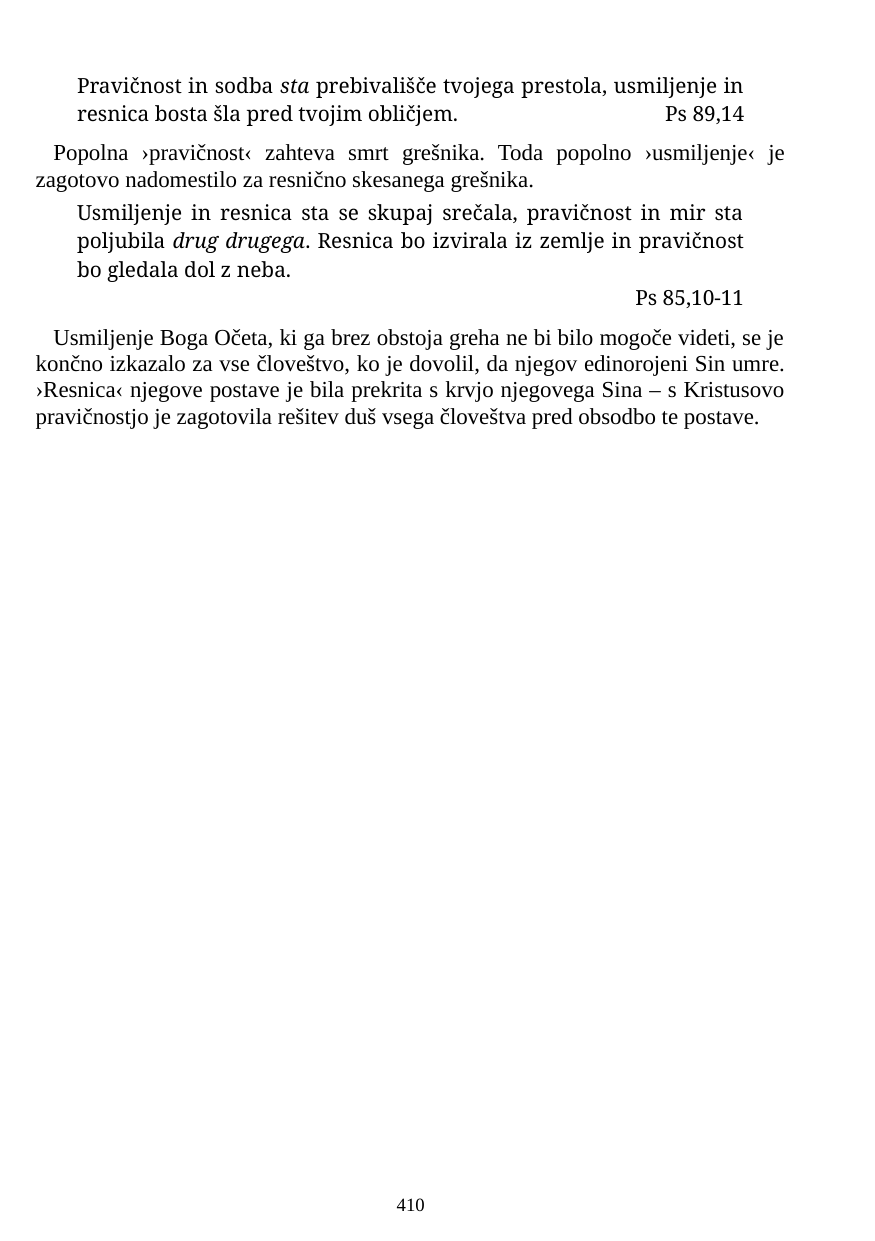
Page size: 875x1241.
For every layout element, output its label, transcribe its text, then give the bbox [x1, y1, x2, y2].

text Popolna ›pravičnost‹ zahteva smrt grešnika. Toda popolno ›usmiljenje‹ je zagotovo nadomestilo za resnično skesanega grešnika. [35, 139, 786, 192]
text Usmiljenje Boga Očeta, ki ga brez obstoja greha ne bi bilo mogoče videti, se je končno izkazalo za vse človeštvo, ko je dovolil, da njegov edinorojeni Sin umre. ›Resnica‹ njegove postave je bila prekrita s krvjo njegovega Sina – s Kristusovo pravičnostjo je zagotovila rešitev duš vsega človeštva pred obsodbo te postave. [35, 324, 786, 429]
text Pravičnost in sodba sta prebivališče tvojega prestola, usmiljenje in resnica bosta šla pred tvojim obličjem. Ps 89,14 [77, 71, 744, 128]
text Usmiljenje in resnica sta se skupaj srečala, pravičnost in mir sta poljubila drug drugega. Resnica bo izvirala iz zemlje in pravičnost bo gledala dol z neba. Ps 85,10-11 [77, 198, 744, 312]
